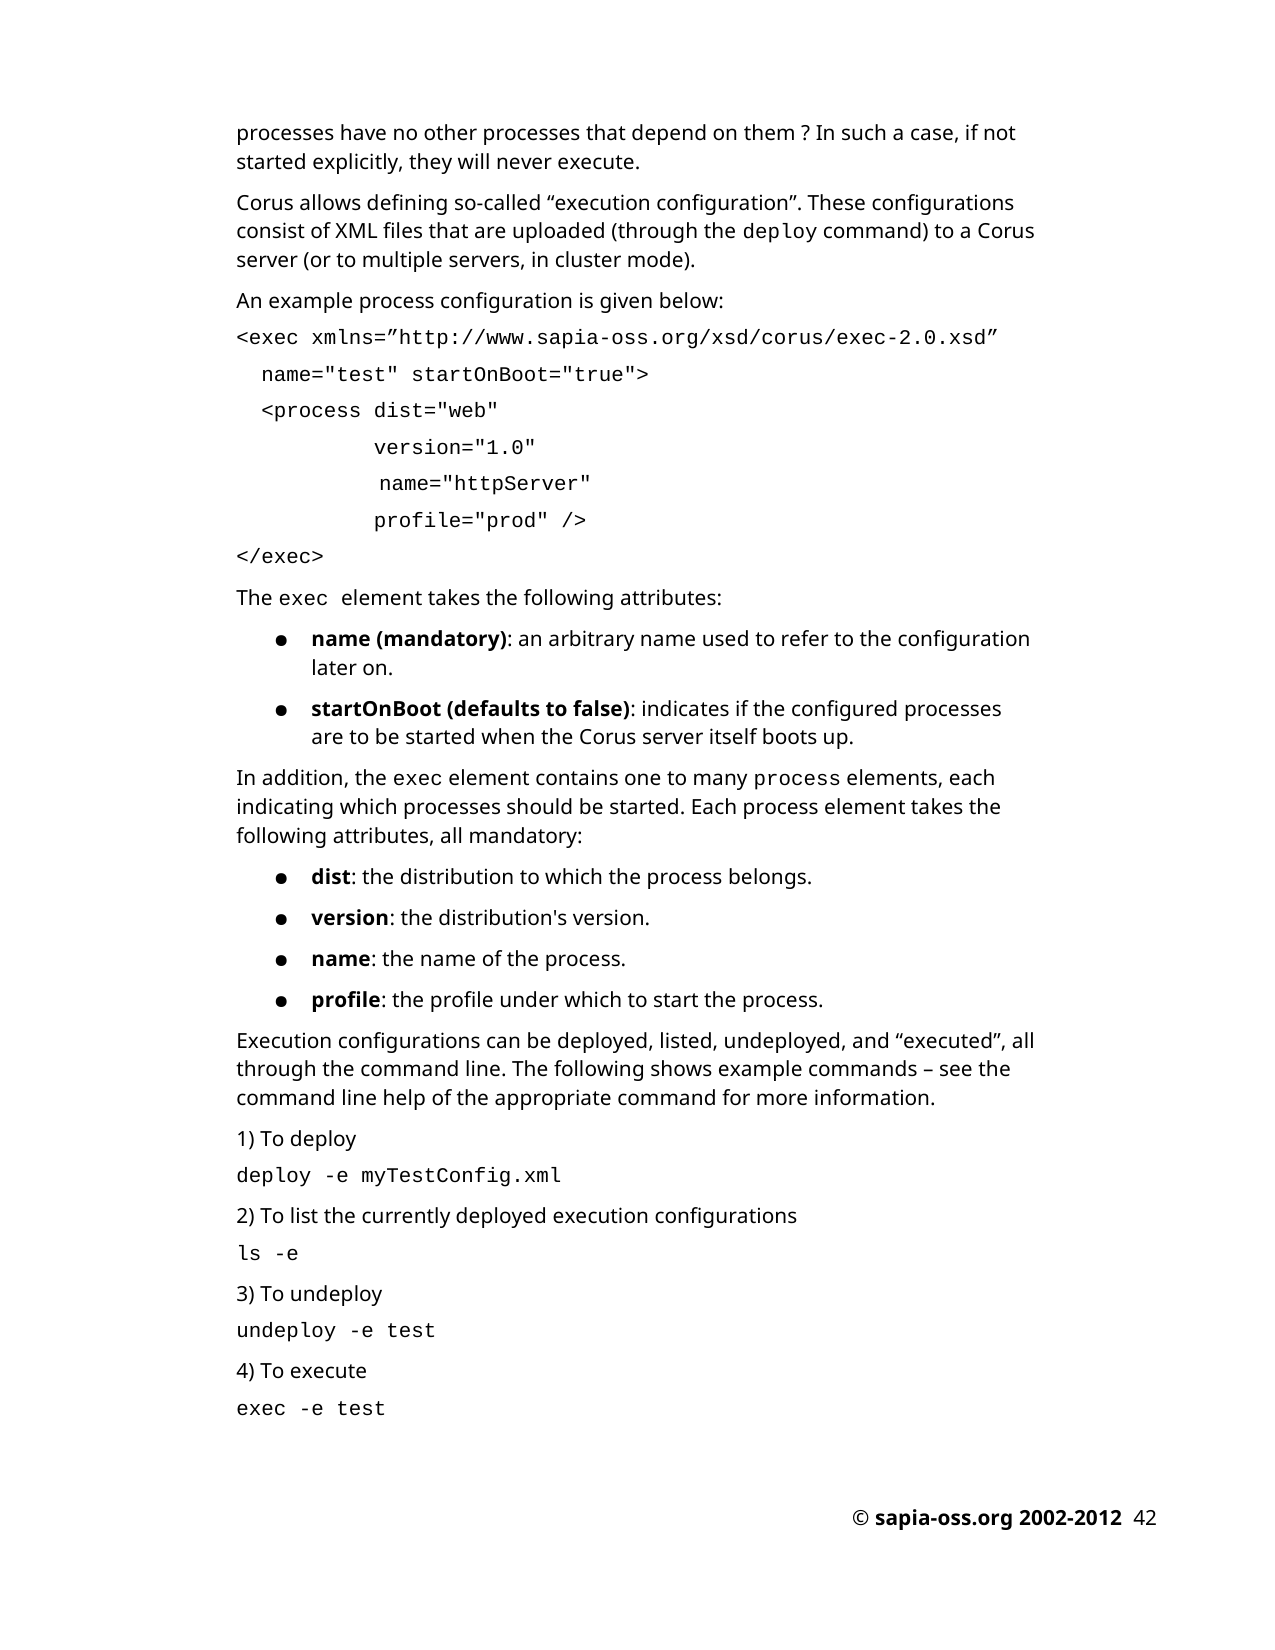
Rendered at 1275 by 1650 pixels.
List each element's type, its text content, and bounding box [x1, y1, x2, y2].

text name="test" startOnBoot="true"> [236, 364, 1039, 388]
list name: the name of the process. [274, 944, 1039, 972]
text processes have no other processes that depend on them ? In such a case, if not started explicitly, they will never execute. [236, 118, 1039, 175]
text Corus allows defining so-called “execution configuration”. These configurations consist of XML files that are uploaded (through the deploy command) to a Corus server (or to multiple servers, in cluster mode). [236, 188, 1039, 274]
text 2) To list the currently deployed execution configurations [236, 1201, 1039, 1230]
list version: the distribution's version. [274, 903, 1039, 931]
text name="httpServer" [236, 473, 1039, 497]
list name (mandatory): an arbitrary name used to refer to the configuration later on. [274, 624, 1039, 681]
text profile="prod" /> [236, 509, 1039, 533]
text <exec xmlns=”http://www.sapia-oss.org/xsd/corus/exec-2.0.xsd” [236, 327, 1039, 351]
text An example process configuration is given below: [236, 286, 1039, 315]
text Execution configurations can be deployed, listed, undeployed, and “executed”, all through the command line. The following shows example commands – see the command line help of the appropriate command for more information. [236, 1026, 1039, 1111]
list dist: the distribution to which the process belongs. [274, 862, 1039, 890]
text deploy -e myTestConfig.xml [236, 1165, 1039, 1189]
text exec -e test [236, 1397, 1039, 1421]
text version="1.0" [236, 437, 1039, 461]
text undeploy -e test [236, 1320, 1039, 1344]
text In addition, the exec element contains one to many process elements, each indicating which processes should be started. Each process element takes the following attributes, all mandatory: [236, 763, 1039, 849]
text ls -e [236, 1242, 1039, 1266]
list profile: the profile under which to start the process. [274, 985, 1039, 1013]
text 3) To undeploy [236, 1279, 1039, 1307]
text 4) To execute [236, 1356, 1039, 1385]
text The exec element takes the following attributes: [236, 582, 1039, 611]
list startOnBoot (defaults to false): indicates if the configured processes are to be started when the Corus server itself boots up. [274, 693, 1039, 751]
text 1) To deploy [236, 1124, 1039, 1152]
text </exec> [236, 546, 1039, 570]
text <process dist="web" [236, 400, 1039, 424]
